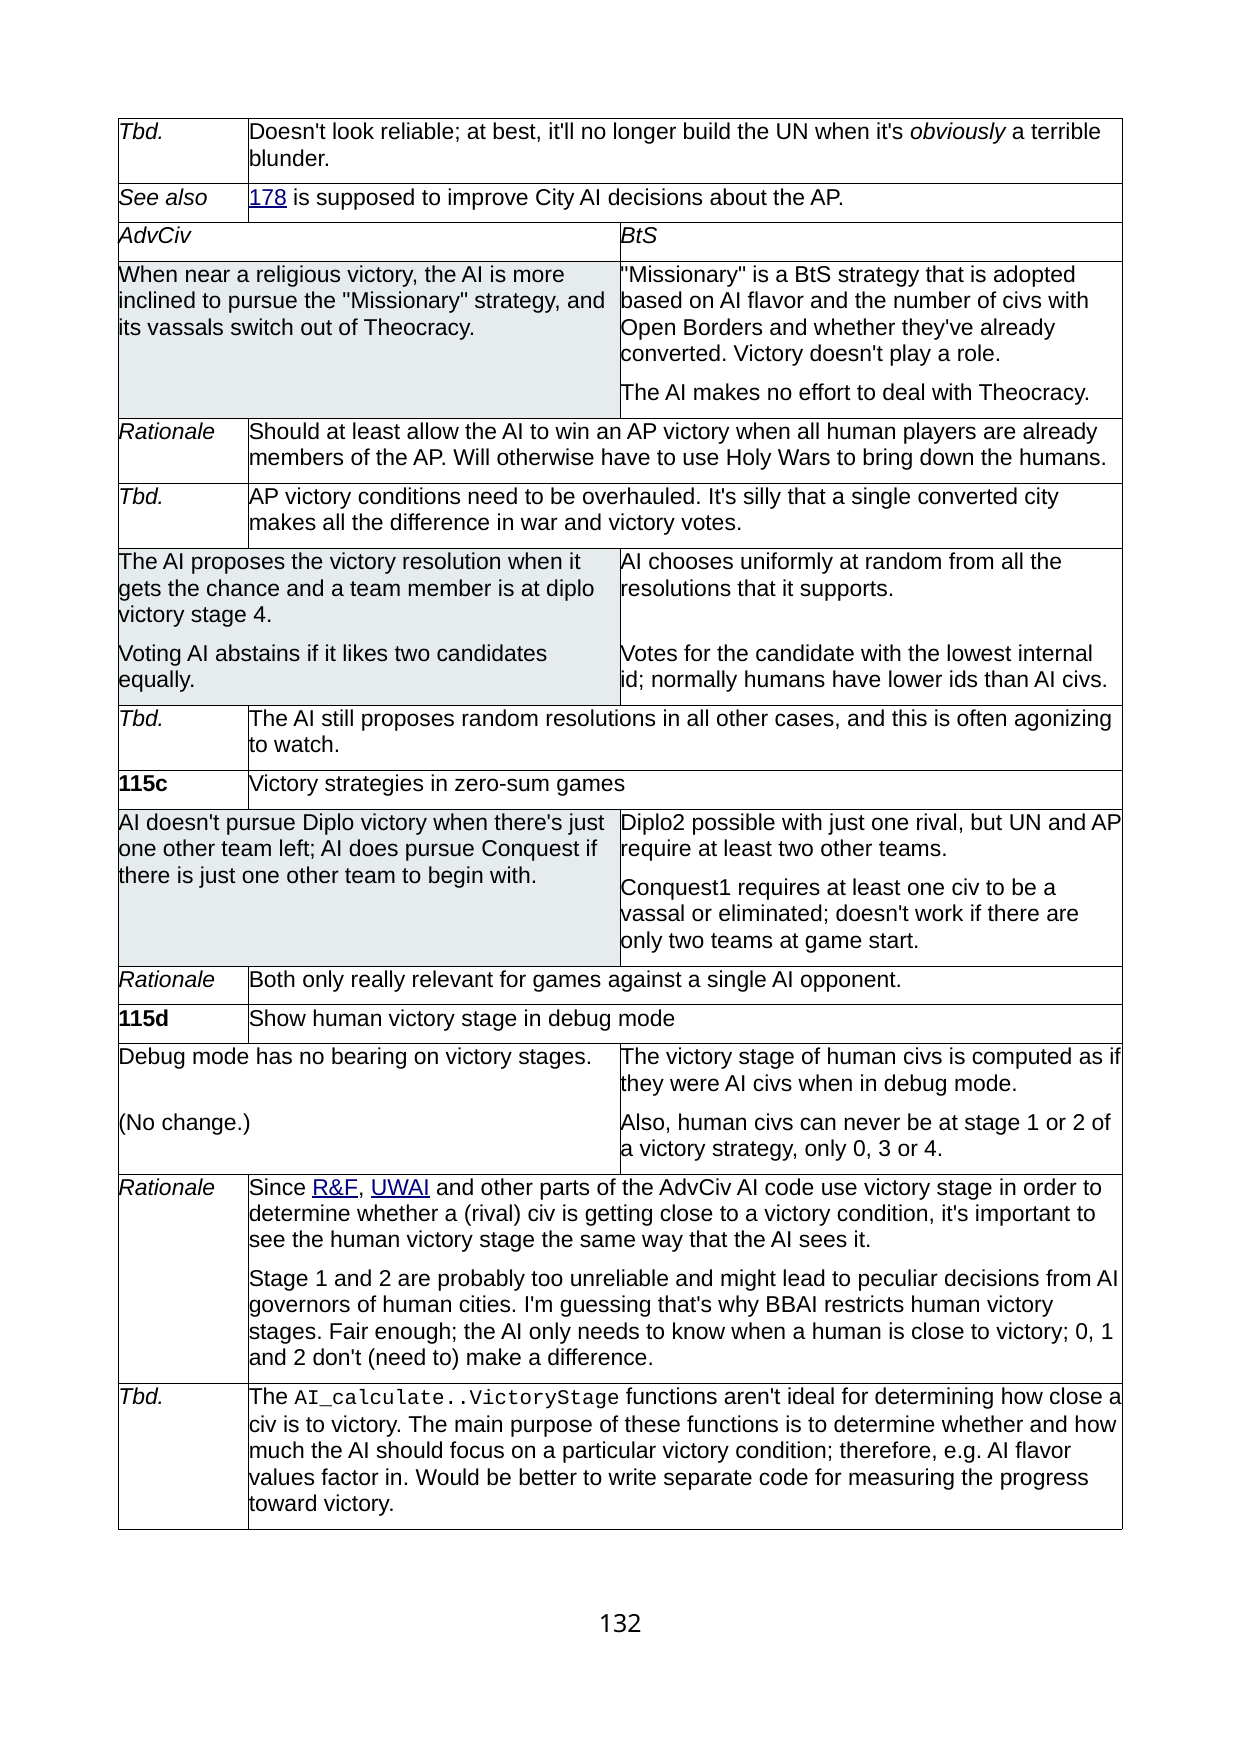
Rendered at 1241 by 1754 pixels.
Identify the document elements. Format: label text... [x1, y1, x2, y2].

table_cell AP victory conditions need to be overhauled. It's silly that a single converted city makes all the difference in war and victory votes. [249, 484, 1122, 548]
table_cell Rationale [119, 967, 248, 1004]
table_cell 115d [119, 1005, 248, 1043]
table_cell The AI proposes the victory resolution when it gets the chance and a team member is at diplo victory stage 4. Voting AI abstains if it likes two candidates equally. [119, 549, 620, 705]
table_cell Victory strategies in zero-sum games [249, 771, 1122, 809]
table_cell Tbd. [119, 706, 248, 770]
table_cell Show human victory stage in debug mode [249, 1005, 1122, 1043]
table_cell Since R&F, UWAI and other parts of the AdvCiv AI code use victory stage in order to determine whether a (rival) civ is getting close to a victory condition, it's important to see the human victory stage the same way that the AI sees it. Stage 1 and 2 are probably too unreliable and might lead to peculiar decisions from AI governors of human cities. I'm guessing that's why BBAI restricts human victory stages. Fair enough; the AI only needs to know when a human is close to victory; 0, 1 and 2 don't (need to) make a difference. [249, 1175, 1122, 1383]
table_cell "Missionary" is a BtS strategy that is adopted based on AI flavor and the number of civs with Open Borders and whether they've already converted. Victory doesn't play a role. The AI makes no effort to deal with Theocracy. [621, 262, 1122, 418]
table_cell 115c [119, 771, 248, 809]
table_cell BtS [621, 223, 1122, 261]
table_cell AI doesn't pursue Diplo victory when there's just one other team left; AI does pursue Conquest if there is just one other team to begin with. [119, 810, 620, 966]
table_cell Rationale [119, 1175, 248, 1383]
table_cell The AI still proposes random resolutions in all other cases, and this is often agonizing to watch. [249, 706, 1122, 770]
table_cell Should at least allow the AI to win an AP victory when all human players are already members of the AP. Will otherwise have to use Holy Wars to bring down the humans. [249, 419, 1122, 483]
table_cell Debug mode has no bearing on victory stages. (No change.) [119, 1044, 620, 1173]
table_cell AdvCiv [119, 223, 620, 261]
table_cell The victory stage of human civs is computed as if they were AI civs when in debug mode. Also, human civs can never be at stage 1 or 2 of a victory strategy, only 0, 3 or 4. [621, 1044, 1122, 1173]
table_cell When near a religious victory, the AI is more inclined to pursue the "Missionary" strategy, and its vassals switch out of Theocracy. [119, 262, 620, 418]
table_cell Diplo2 possible with just one rival, but UN and AP require at least two other teams. Conquest1 requires at least one civ to be a vassal or eliminated; doesn't work if there are only two teams at game start. [621, 810, 1122, 966]
table_cell Tbd. [119, 119, 248, 183]
table_cell 178 is supposed to improve City AI decisions about the AP. [249, 184, 1122, 222]
table_cell The AI_calculate..VictoryStage functions aren't ideal for determining how close a civ is to victory. The main purpose of these functions is to determine whether and how much the AI should focus on a particular victory condition; therefore, e.g. AI flavor values factor in. Would be better to write separate code for measuring the progress toward victory. [249, 1384, 1122, 1528]
table_cell Tbd. [119, 1384, 248, 1528]
table_cell Tbd. [119, 484, 248, 548]
table_cell Both only really relevant for games against a single AI opponent. [249, 967, 1122, 1004]
table_cell AI chooses uniformly at random from all the resolutions that it supports. Votes for the candidate with the lowest internal id; normally humans have lower ids than AI civs. [621, 549, 1122, 705]
table_cell See also [119, 184, 248, 222]
table_cell Rationale [119, 419, 248, 483]
table_cell Doesn't look reliable; at best, it'll no longer build the UN when it's obviously a terrible blunder. [249, 119, 1122, 183]
